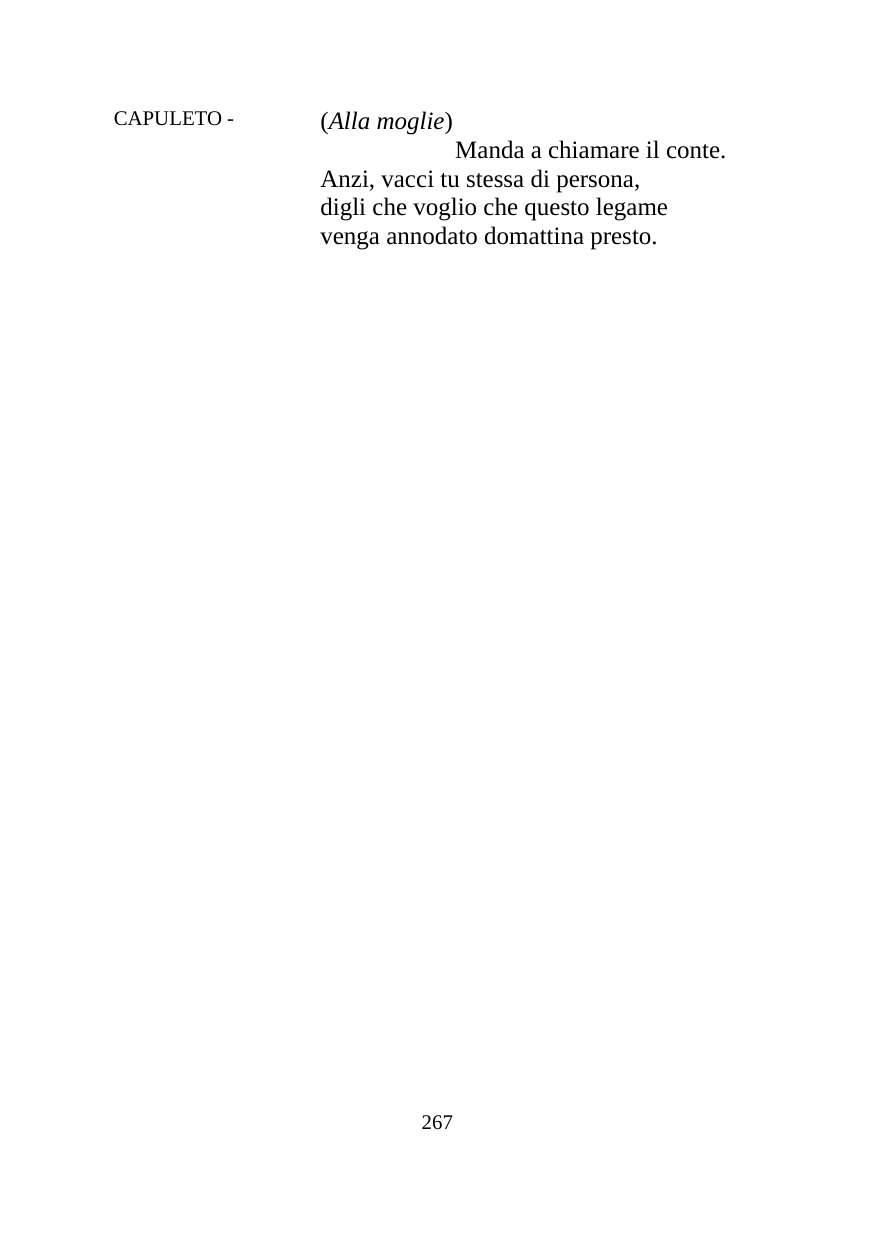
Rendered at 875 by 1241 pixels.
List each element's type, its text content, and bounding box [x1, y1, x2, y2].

table_cell CAPULETO - [106, 106, 313, 279]
table_cell (Alla moglie) Manda a chiamare il conte. Anzi, vacci tu stessa di persona, digli che voglio che questo legame venga annodato domattina presto. [313, 106, 768, 279]
